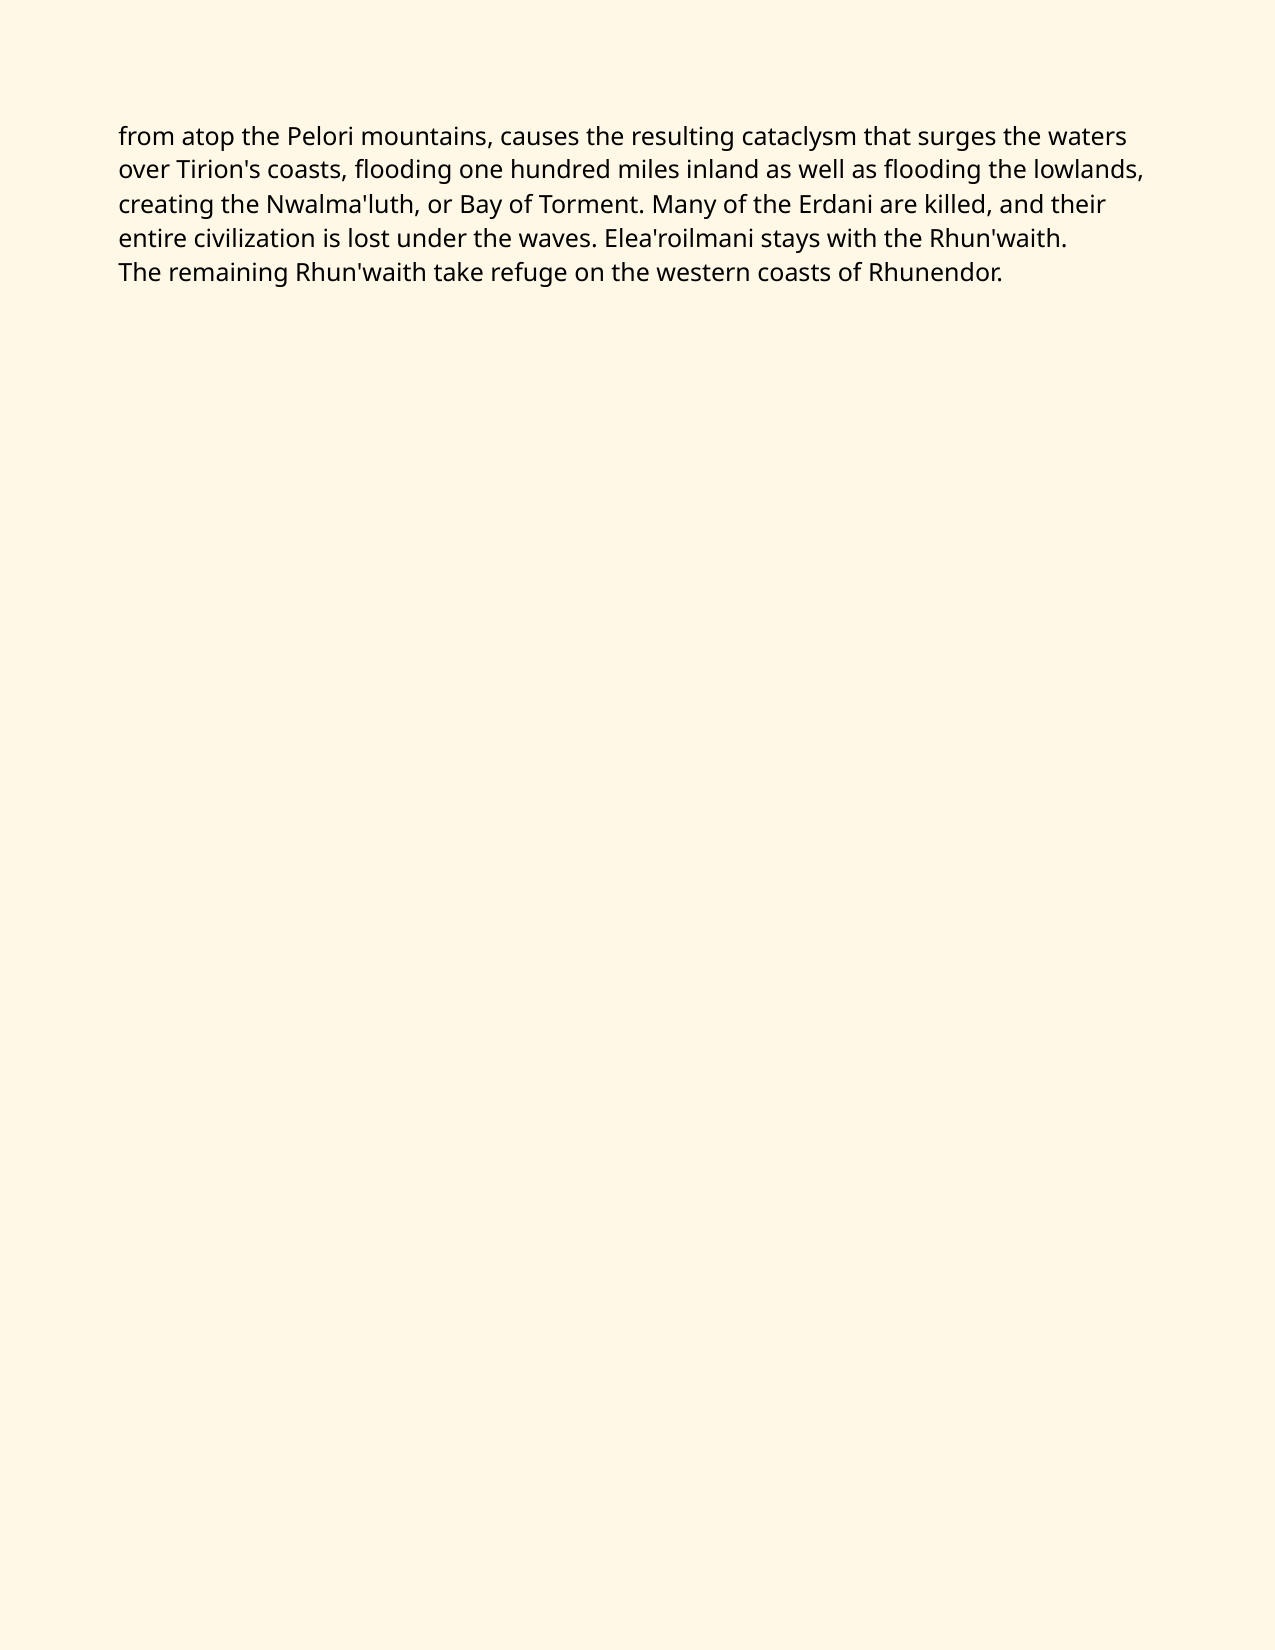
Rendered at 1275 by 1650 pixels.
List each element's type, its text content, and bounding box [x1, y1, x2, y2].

text from atop the Pelori mountains, causes the resulting cataclysm that surges the waters over Tirion's coasts, flooding one hundred miles inland as well as flooding the lowlands, creating the Nwalma'luth, or Bay of Torment. Many of the Erdani are killed, and their entire civilization is lost under the waves. Elea'roilmani stays with the Rhun'waith. [118, 118, 1157, 254]
text The remaining Rhun'waith take refuge on the western coasts of Rhunendor. [118, 254, 1157, 288]
